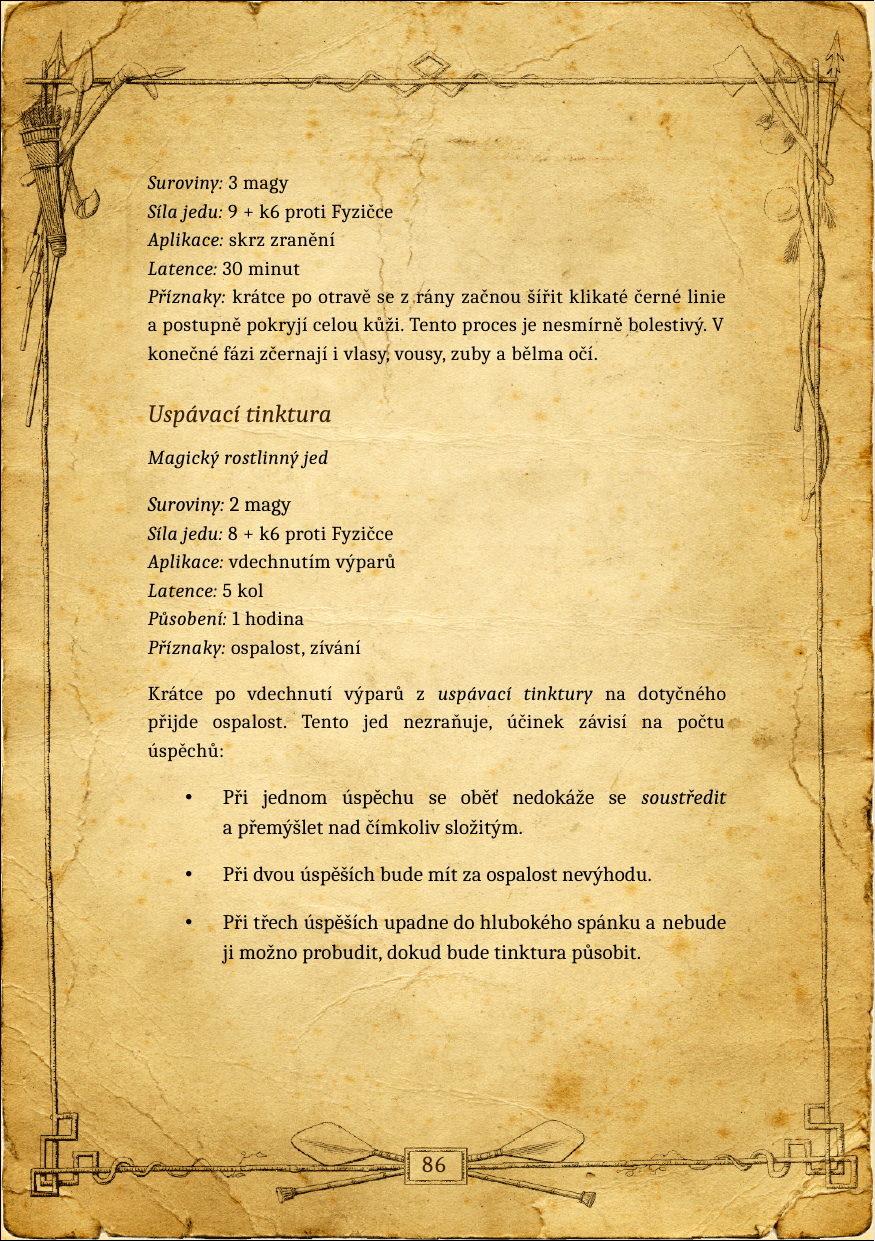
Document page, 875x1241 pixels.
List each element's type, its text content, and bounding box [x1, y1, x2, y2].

list Při jednom úspěchu se oběť nedokáže se soustředit a⁠ přemýšlet nad čímkoliv složitým. [185, 785, 726, 839]
list Při třech úspěších upadne do hlubokého spánku a⁠ nebude ji možno probudit, dokud bude tinktura působit. [185, 911, 726, 964]
text Suroviny: 3 magy Síla jedu: 9 + k6 proti Fyzičce Aplikace: skrz zranění Latence: 30 minut Příznaky: krátce po otravě se z⁠ rány začnou šířit klikaté černé linie a⁠ postupně pokryjí celou kůži. Tento proces je nesmírně bolestivý. V⁠ konečné fázi zčernají i⁠ vlasy, vousy, zuby a⁠ bělma očí. [148, 172, 726, 365]
subtitle Uspávací tinktura [148, 400, 726, 429]
text Magický rostlinný jed [148, 447, 726, 469]
text Suroviny: 2 magy Síla jedu: 8 + k6 proti Fyzičce Aplikace: vdechnutím výparů Latence: 5 kol Působení: 1 hodina Příznaky: ospalost, zívání [148, 493, 726, 659]
text Krátce po vdechnutí výparů z⁠ uspávací tinktury na dotyčného přijde ospalost. Tento jed nezraňuje, účinek závisí na počtu úspěchů: [148, 682, 726, 762]
picture [1, 1, 874, 1240]
list Při dvou úspěších bude mít za ospalost nevýhodu. [185, 863, 726, 887]
